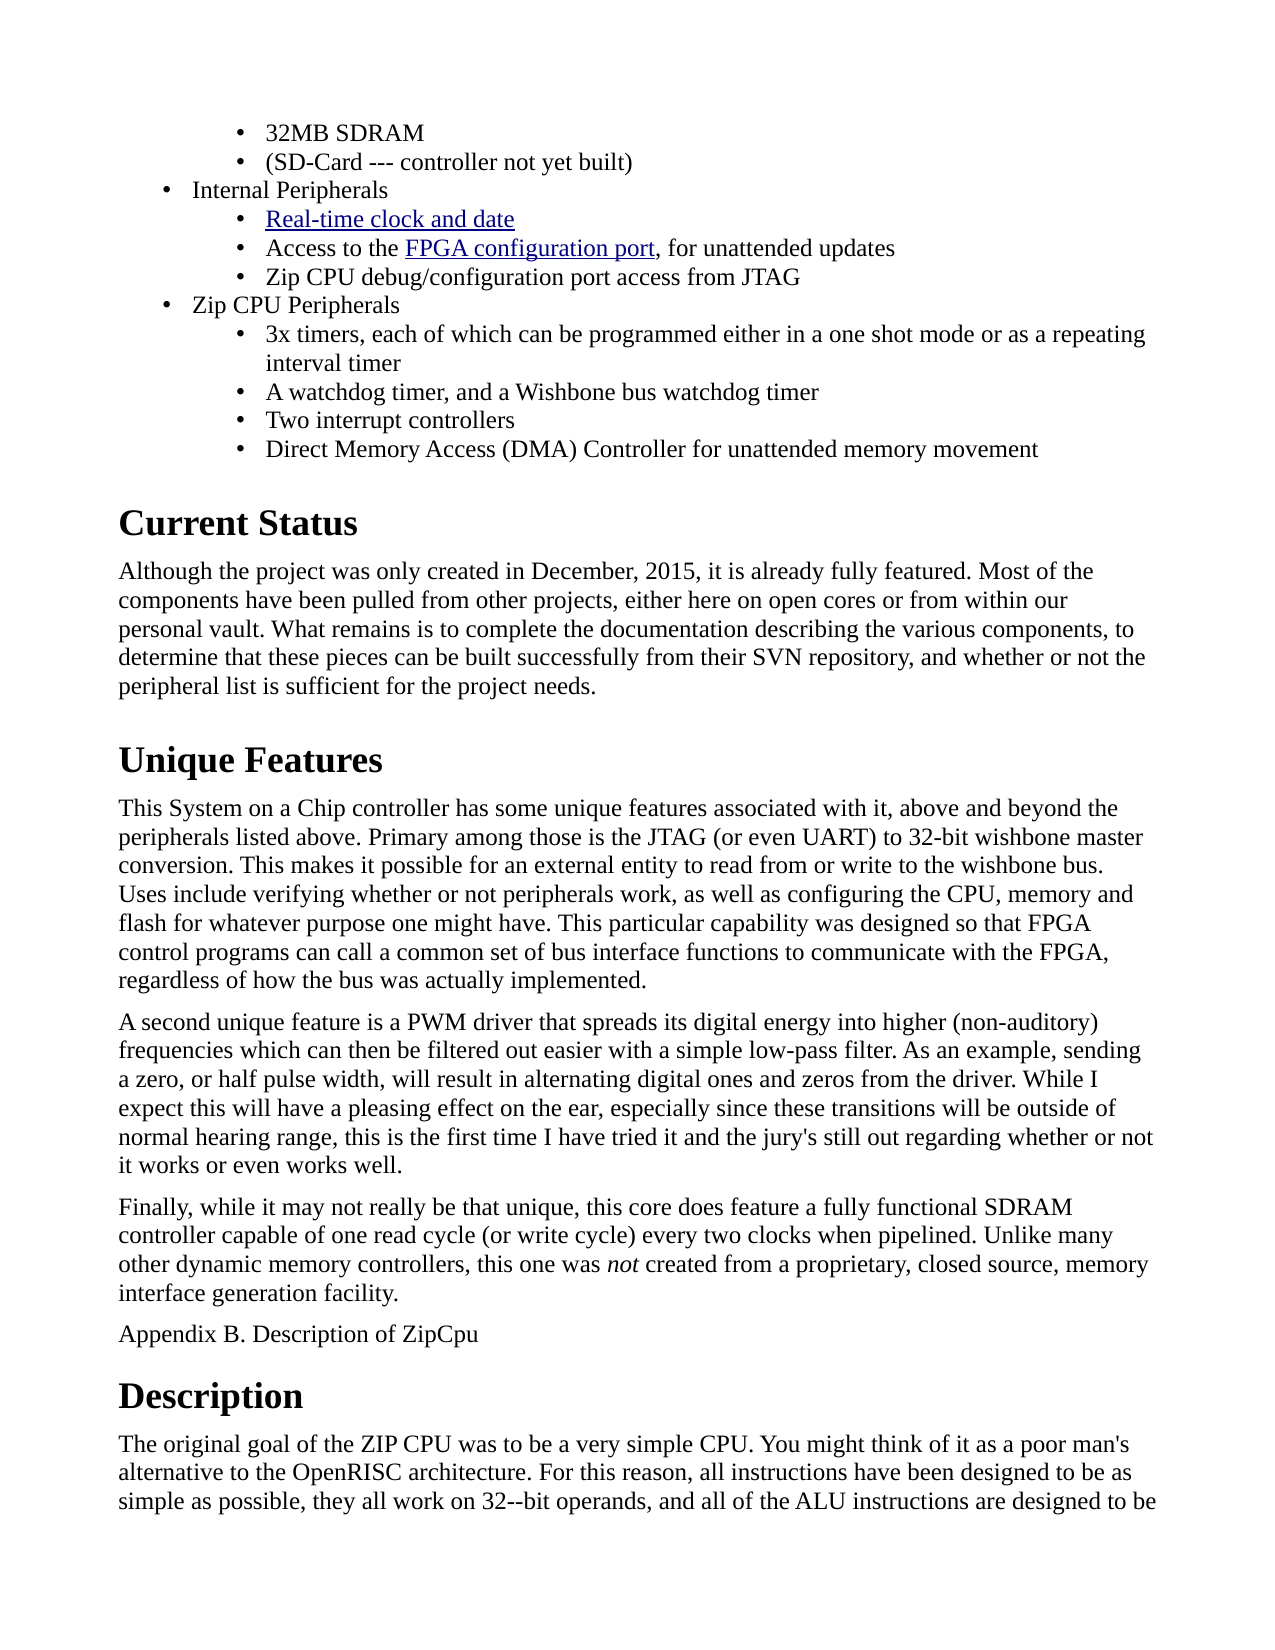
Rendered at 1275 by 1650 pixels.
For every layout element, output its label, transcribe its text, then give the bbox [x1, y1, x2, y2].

list (SD-Card --- controller not yet built) [236, 147, 1157, 176]
list Real-time clock and date [236, 204, 1157, 233]
list Zip CPU Peripherals [162, 291, 1157, 319]
subtitle Unique Features [118, 737, 1157, 781]
list 32MB SDRAM [236, 118, 1157, 147]
text This System on a Chip controller has some unique features associated with it, above and beyond the peripherals listed above. Primary among those is the JTAG (or even UART) to 32-bit wishbone master conversion. This makes it possible for an external entity to read from or write to the wishbone bus. Uses include verifying whether or not peripherals work, as well as configuring the CPU, memory and flash for whatever purpose one might have. This particular capability was designed so that FPGA control programs can call a common set of bus interface functions to communicate with the FPGA, regardless of how the bus was actually implemented. [118, 793, 1157, 994]
subtitle Description [118, 1373, 1157, 1416]
list Direct Memory Access (DMA) Controller for unattended memory movement [236, 434, 1157, 463]
list Two interrupt controllers [236, 406, 1157, 434]
subtitle Current Status [118, 501, 1157, 544]
text Finally, while it may not really be that unique, this core does feature a fully functional SDRAM controller capable of one read cycle (or write cycle) every two clocks when pipelined. Unlike many other dynamic memory controllers, this one was not created from a proprietary, closed source, memory interface generation facility. [118, 1192, 1157, 1307]
list Access to the FPGA configuration port, for unattended updates [236, 233, 1157, 262]
text Appendix B. Description of ZipCpu [118, 1319, 1157, 1348]
list Internal Peripherals [162, 176, 1157, 204]
list A watchdog timer, and a Wishbone bus watchdog timer [236, 377, 1157, 406]
text Although the project was only created in December, 2015, it is already fully featured. Most of the components have been pulled from other projects, either here on open cores or from within our personal vault. What remains is to complete the documentation describing the various components, to determine that these pieces can be built successfully from their SVN repository, and whether or not the peripheral list is sufficient for the project needs. [118, 556, 1157, 700]
text A second unique feature is a PWM driver that spreads its digital energy into higher (non-auditory) frequencies which can then be filtered out easier with a simple low-pass filter. As an example, sending a zero, or half pulse width, will result in alternating digital ones and zeros from the driver. While I expect this will have a pleasing effect on the ear, especially since these transitions will be outside of normal hearing range, this is the first time I have tried it and the jury's still out regarding whether or not it works or even works well. [118, 1007, 1157, 1179]
list Zip CPU debug/configuration port access from JTAG [236, 262, 1157, 291]
text The original goal of the ZIP CPU was to be a very simple CPU. You might think of it as a poor man's alternative to the OpenRISC architecture. For this reason, all instructions have been designed to be as simple as possible, they all work on 32--bit operands, and all of the ALU instructions are designed to be [118, 1429, 1157, 1515]
list 3x timers, each of which can be programmed either in a one shot mode or as a repeating interval timer [236, 319, 1157, 377]
